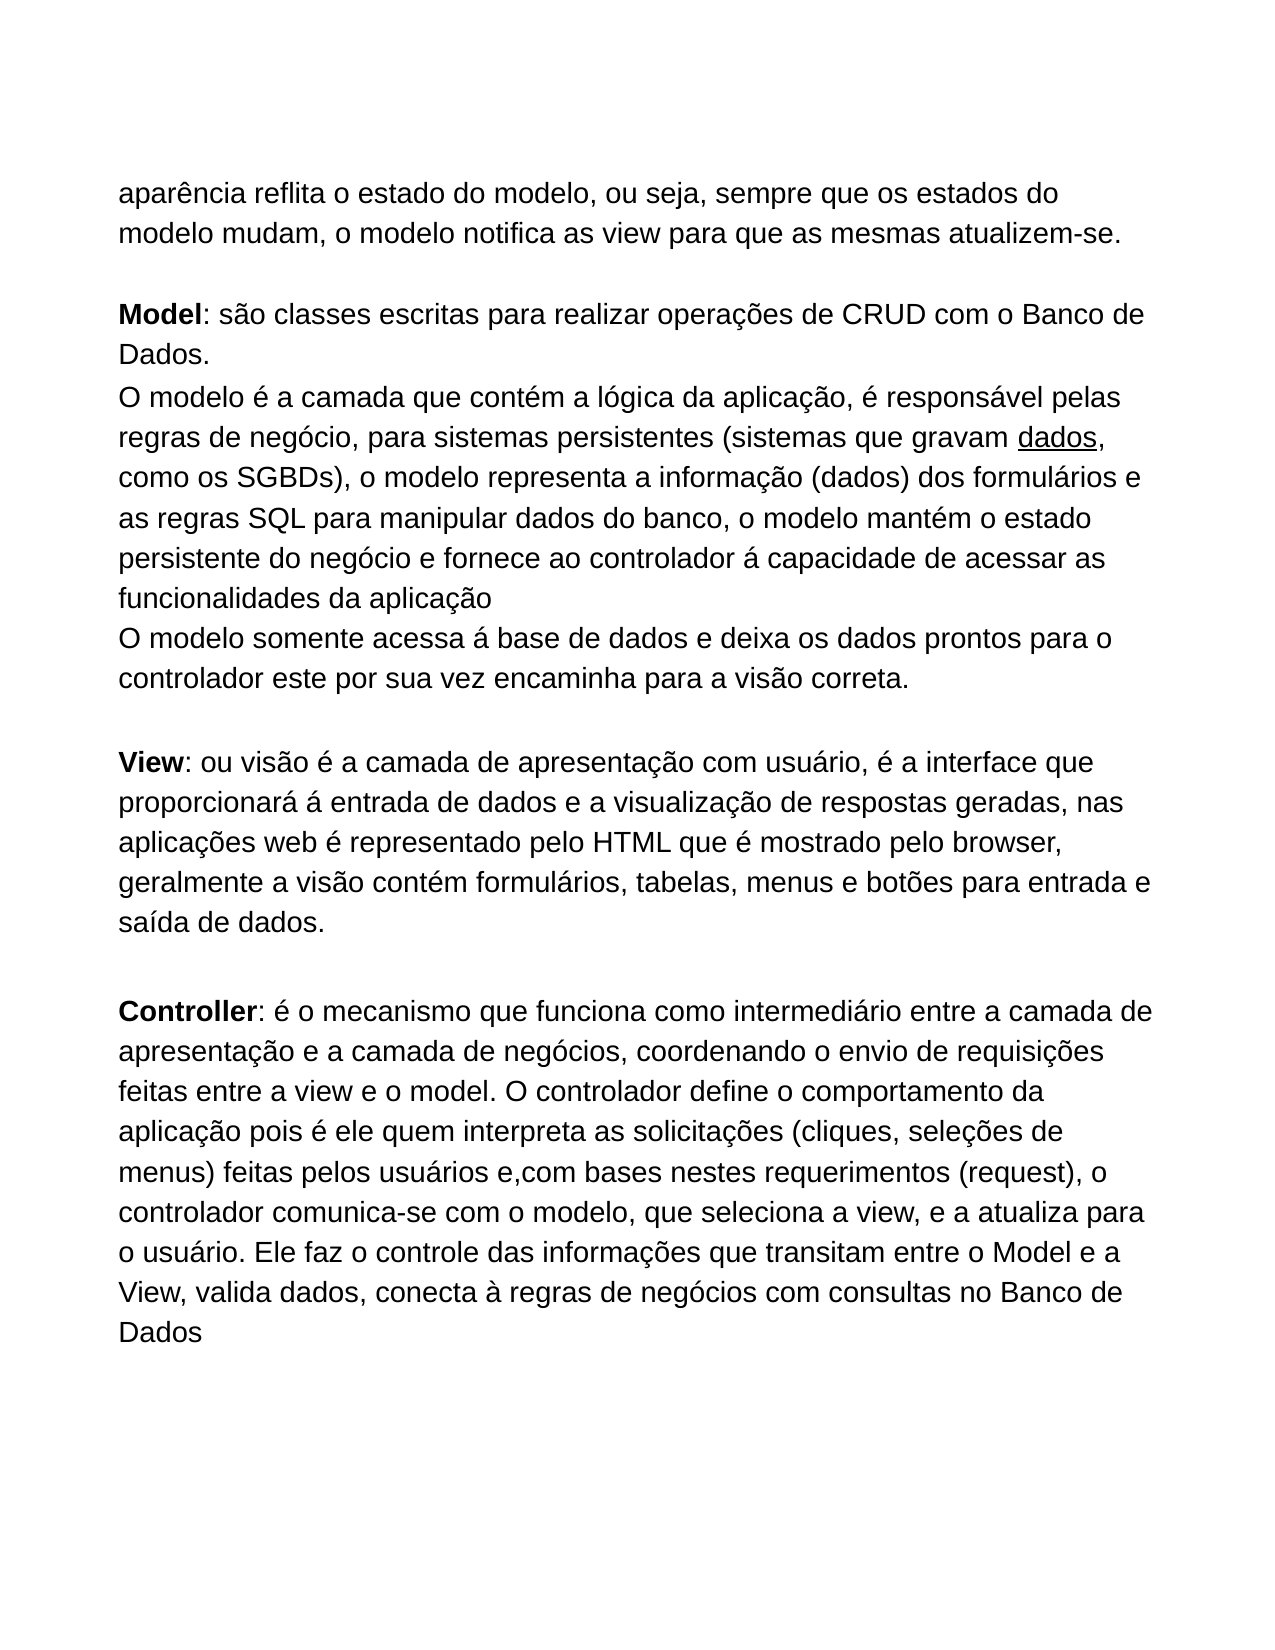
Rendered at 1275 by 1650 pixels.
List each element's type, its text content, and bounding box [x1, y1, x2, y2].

text O modelo é a camada que contém a lógica da aplicação, é responsável pelas regras de negócio, para sistemas persistentes (sistemas que gravam dados, como os SGBDs), o modelo representa a informação (dados) dos formulários e as regras SQL para manipular dados do banco, o modelo mantém o estado persistente do negócio e fornece ao controlador á capacidade de acessar as funcionalidades da aplicação O modelo somente acessa á base de dados e deixa os dados prontos para o controlador este por sua vez encaminha para a visão correta. [118, 380, 1157, 695]
text aparência reflita o estado do modelo, ou seja, sempre que os estados do modelo mudam, o modelo notifica as view para que as mesmas atualizem-se. Model: são classes escritas para realizar operações de CRUD com o Banco de Dados. [118, 176, 1157, 371]
text Controller: é o mecanismo que funciona como intermediário entre a camada de apresentação e a camada de negócios, coordenando o envio de requisições feitas entre a view e o model. O controlador define o comportamento da aplicação pois é ele quem interpreta as solicitações (cliques, seleções de menus) feitas pelos usuários e,com bases nestes requerimentos (request), o controlador comunica-se com o modelo, que seleciona a view, e a atualiza para o usuário. Ele faz o controle das informações que transitam entre o Model e a View, valida dados, conecta à regras de negócios com consultas no Banco de Dados [118, 994, 1157, 1349]
text View: ou visão é a camada de apresentação com usuário, é a interface que proporcionará á entrada de dados e a visualização de respostas geradas, nas aplicações web é representado pelo HTML que é mostrado pelo browser, geralmente a visão contém formulários, tabelas, menus e botões para entrada e saída de dados. [118, 704, 1157, 973]
